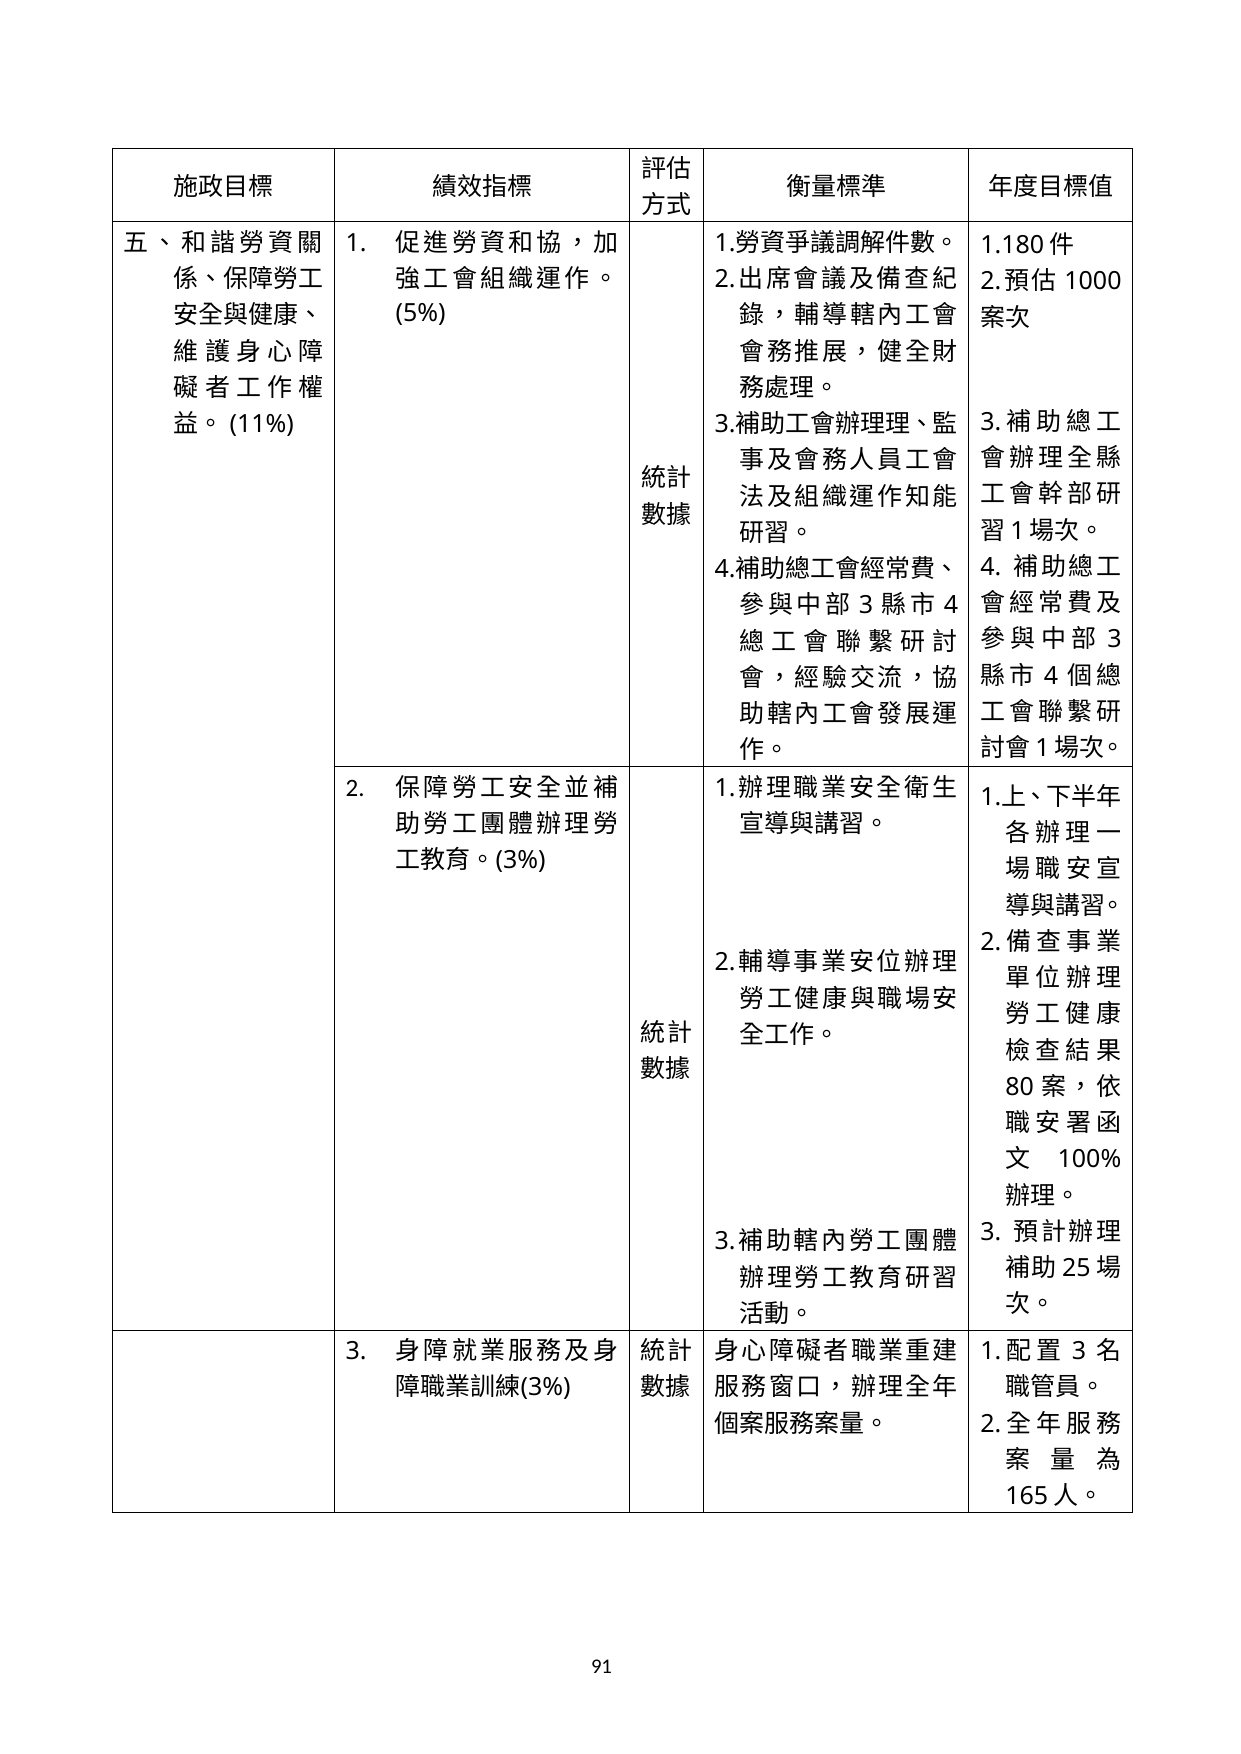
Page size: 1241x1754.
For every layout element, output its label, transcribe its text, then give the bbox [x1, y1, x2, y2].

table_header 績效指標 [335, 149, 629, 221]
table_header 評估方式 [630, 149, 703, 221]
table_cell 身障就業服務及身障職業訓練(3%) [335, 1331, 629, 1512]
table_cell 1.勞資爭議調解件數。 2.出席會議及備查紀錄，輔導轄內工會會務推展，健全財務處理。 3.補助工會辦理理、監事及會務人員工會法及組織運作知能研習。 4.補助總工會經常費、參與中部3縣市4總工會聯繫研討會，經驗交流，協助轄內工會發展運作。 [704, 222, 968, 766]
table_cell 1.配置3名職管員。 2.全年服務案量為165人。 [969, 1331, 1132, 1512]
table_cell 五、和諧勞資關係、保障勞工安全與健康、維護身心障礙者工作權益。 (11%) [113, 222, 334, 1329]
table_cell 統計數據 [630, 1331, 703, 1512]
table_header 衡量標準 [704, 149, 968, 221]
table_cell 1.辦理職業安全衛生宣導與講習。 2.輔導事業安位辦理勞工健康與職場安全工作。 3.補助轄內勞工團體辦理勞工教育研習活動。 [704, 767, 968, 1329]
table_cell 促進勞資和協，加強工會組織運作。(5%) [335, 222, 629, 766]
table_cell 保障勞工安全並補助勞工團體辦理勞工教育。(3%) [335, 767, 629, 1329]
table_cell 統計數據 [630, 767, 703, 1329]
table_cell 身心障礙者職業重建服務窗口，辦理全年個案服務案量。 [704, 1331, 968, 1512]
table_header 年度目標值 [969, 149, 1132, 221]
table_cell 1.上、下半年各辦理一場職安宣導與講習。 2.備查事業單位辦理勞工健康檢查結果80案，依職安署函文100%辦理。 3. 預計辦理補助25場次。 [969, 767, 1132, 1329]
table_header 施政目標 [113, 149, 334, 221]
table_cell [113, 1331, 334, 1512]
table_cell 統計數據 [630, 222, 703, 766]
table_cell 1.180件 2.預估1000案次 3.補助總工會辦理全縣工會幹部研習1場次。 4. 補助總工會經常費及參與中部3縣市4個總工會聯繫研討會1場次。 [969, 222, 1132, 766]
